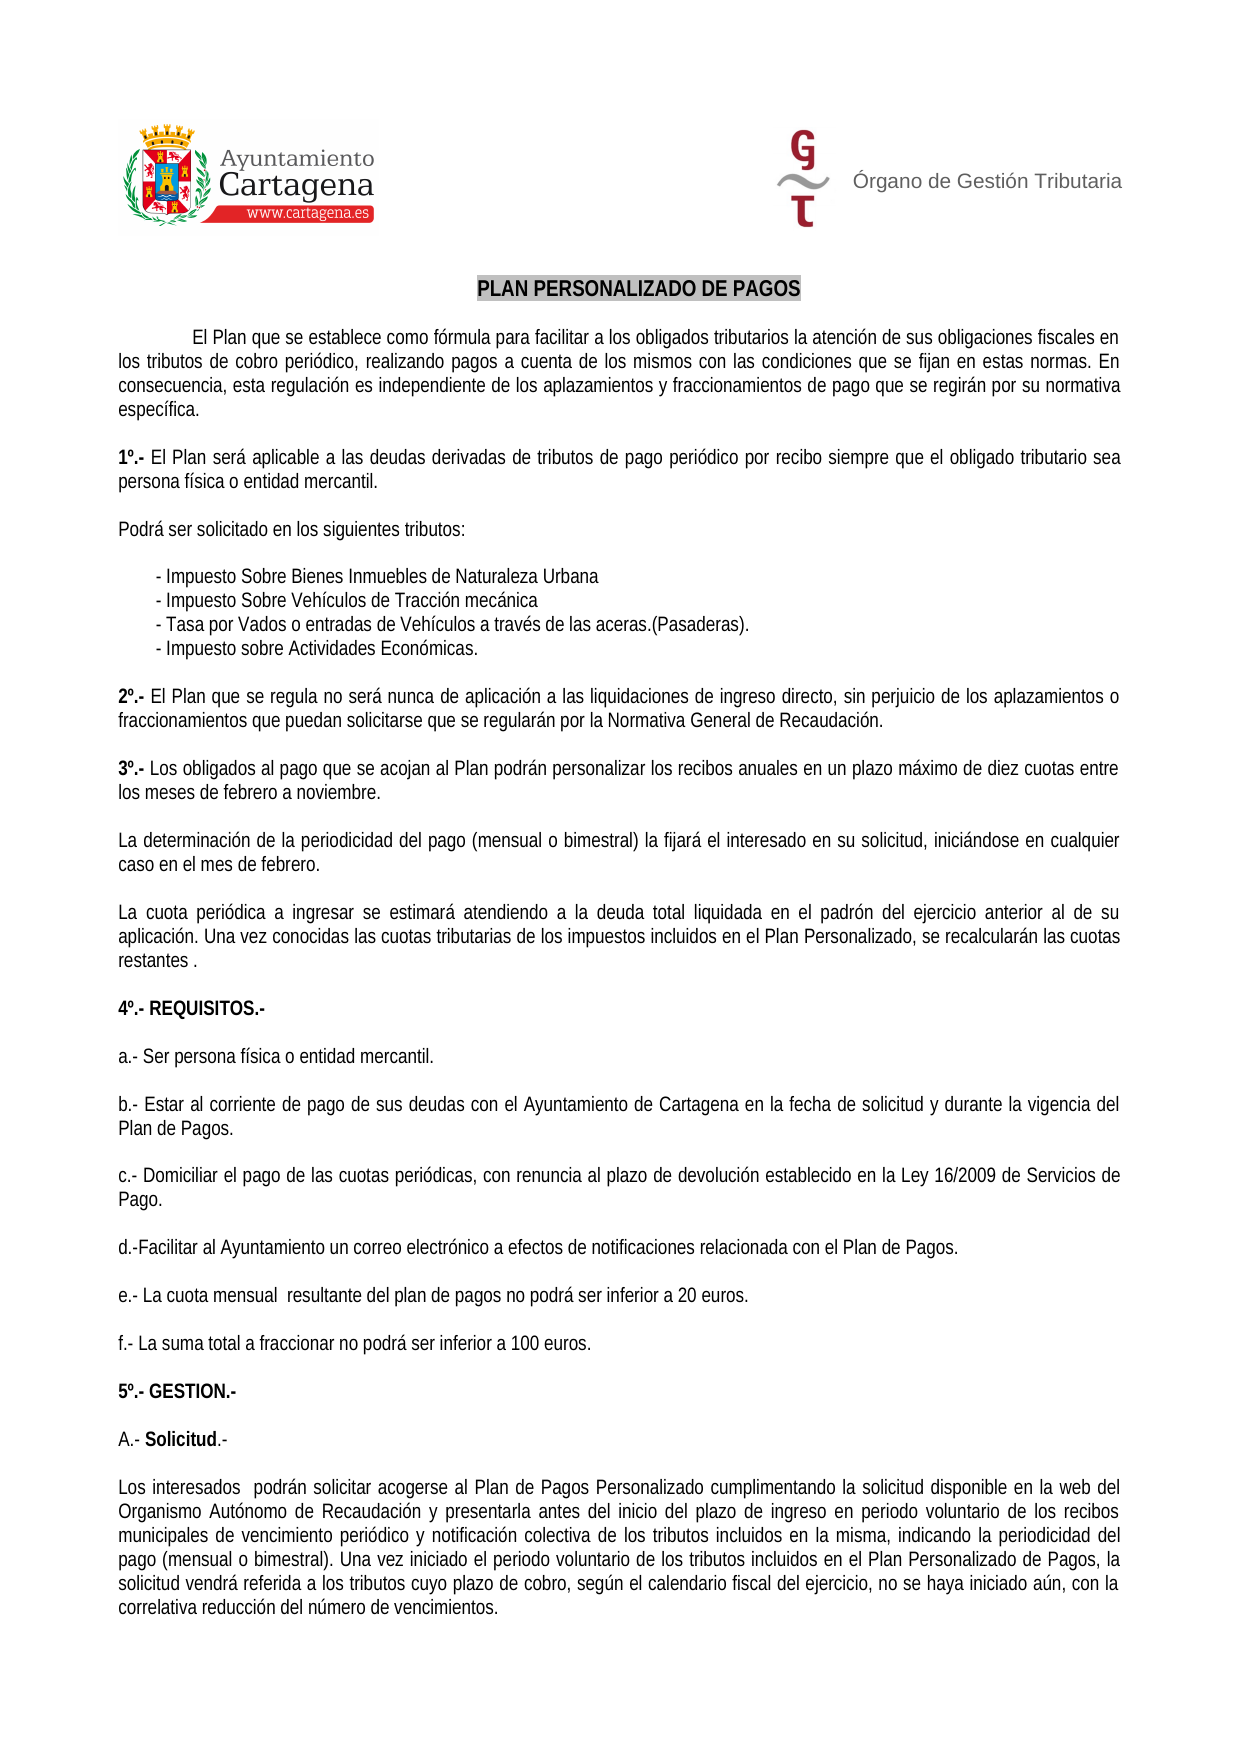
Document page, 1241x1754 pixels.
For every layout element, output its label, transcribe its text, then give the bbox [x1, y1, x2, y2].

text e.- La cuota mensual resultante del plan de pagos no podrá ser inferior a 20 euros. [118, 1283, 1122, 1307]
text d.-Facilitar al Ayuntamiento un correo electrónico a efectos de notificaciones relacionada con el Plan de Pagos. [118, 1235, 1122, 1259]
text - Impuesto Sobre Bienes Inmuebles de Naturaleza Urbana [156, 564, 1122, 588]
text 5º.- GESTION.- [118, 1379, 1122, 1403]
text La cuota periódica a ingresar se estimará atendiendo a la deuda total liquidada en el padrón del ejercicio anterior al de su aplicación. Una vez conocidas las cuotas tributarias de los impuestos incluidos en el Plan Personalizado, se recalcularán las cuotas restantes . [118, 900, 1122, 972]
text c.- Domiciliar el pago de las cuotas periódicas, con renuncia al plazo de devolución establecido en la Ley 16/2009 de Servicios de Pago. [118, 1163, 1122, 1211]
text - Impuesto sobre Actividades Económicas. [156, 636, 1122, 660]
text Podrá ser solicitado en los siguientes tributos: [118, 517, 1122, 541]
text f.- La suma total a fraccionar no podrá ser inferior a 100 euros. [118, 1331, 1122, 1355]
text 3º.- Los obligados al pago que se acojan al Plan podrán personalizar los recibos anuales en un plazo máximo de diez cuotas entre los meses de febrero a noviembre. [118, 756, 1122, 804]
text La determinación de la periodicidad del pago (mensual o bimestral) la fijará el interesado en su solicitud, iniciándose en cualquier caso en el mes de febrero. [118, 828, 1122, 876]
text 1º.- El Plan será aplicable a las deudas derivadas de tributos de pago periódico por recibo siempre que el obligado tributario sea persona física o entidad mercantil. [118, 445, 1122, 493]
text El Plan que se establece como fórmula para facilitar a los obligados tributarios la atención de sus obligaciones fiscales en los tributos de cobro periódico, realizando pagos a cuenta de los mismos con las condiciones que se fijan en estas normas. En consecuencia, esta regulación es independiente de los aplazamientos y fraccionamientos de pago que se regirán por su normativa específica. [118, 325, 1122, 421]
text 2º.- El Plan que se regula no será nunca de aplicación a las liquidaciones de ingreso directo, sin perjuicio de los aplazamientos o fraccionamientos que puedan solicitarse que se regularán por la Normativa General de Recaudación. [118, 684, 1122, 732]
text PLAN PERSONALIZADO DE PAGOS [156, 274, 1122, 301]
text b.- Estar al corriente de pago de sus deudas con el Ayuntamiento de Cartagena en la fecha de solicitud y durante la vigencia del Plan de Pagos. [118, 1092, 1122, 1139]
text Los interesados podrán solicitar acogerse al Plan de Pagos Personalizado cumplimentando la solicitud disponible en la web del Organismo Autónomo de Recaudación y presentarla antes del inicio del plazo de ingreso en periodo voluntario de los recibos municipales de vencimiento periódico y notificación colectiva de los tributos incluidos en la misma, indicando la periodicidad del pago (mensual o bimestral). Una vez iniciado el periodo voluntario de los tributos incluidos en el Plan Personalizado de Pagos, la solicitud vendrá referida a los tributos cuyo plazo de cobro, según el calendario fiscal del ejercicio, no se haya iniciado aún, con la correlativa reducción del número de vencimientos. [118, 1475, 1122, 1619]
picture [117, 119, 379, 236]
text 4º.- REQUISITOS.- [118, 996, 1122, 1020]
text - Impuesto Sobre Vehículos de Tracción mecánica [156, 588, 1122, 612]
text A.- Solicitud.- [118, 1427, 1122, 1451]
text a.- Ser persona física o entidad mercantil. [118, 1044, 1122, 1068]
text - Tasa por Vados o entradas de Vehículos a través de las aceras.(Pasaderas). [156, 612, 1122, 636]
